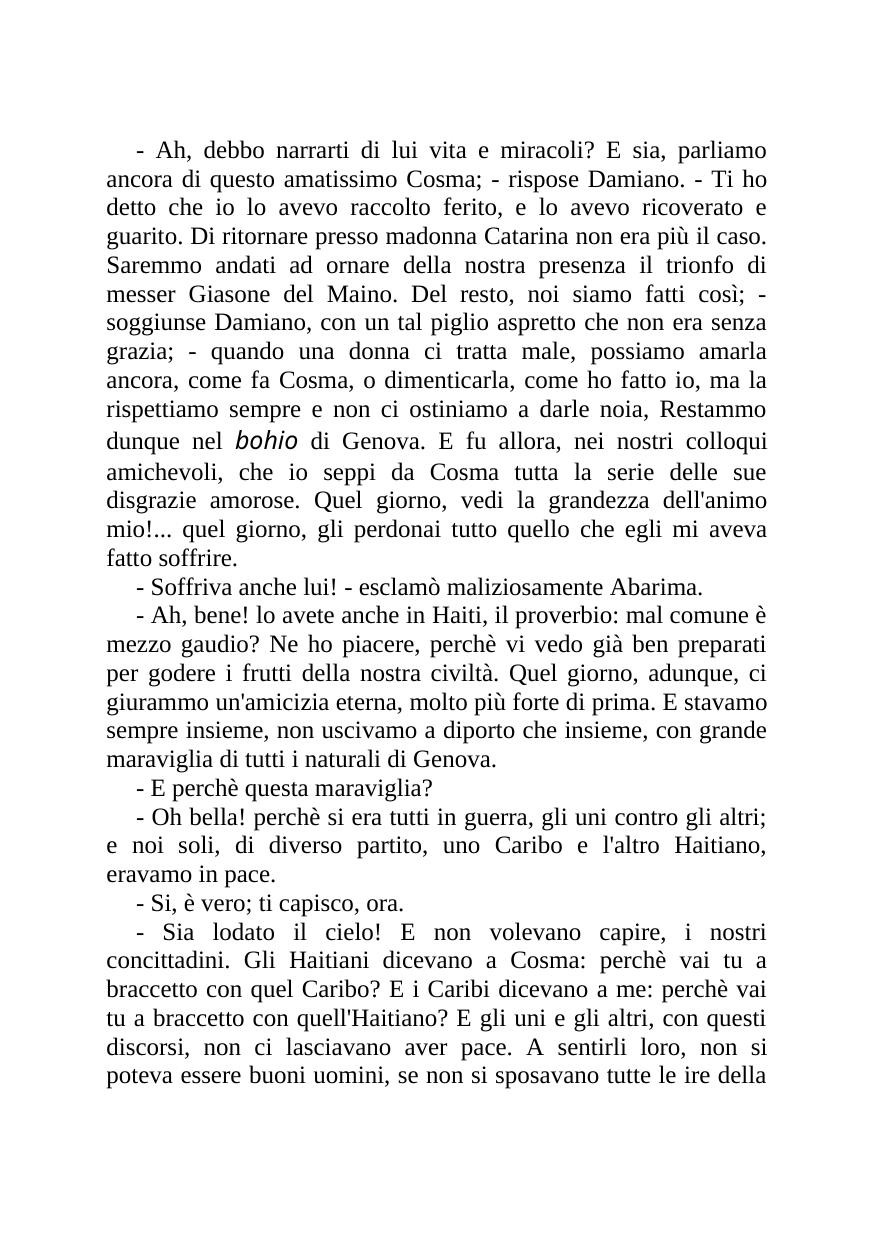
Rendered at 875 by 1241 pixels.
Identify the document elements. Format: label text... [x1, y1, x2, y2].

text - Sia lodato il cielo! E non volevano capire, i nostri concittadini. Gli Haitiani dicevano a Cosma: perchè vai tu a braccetto con quel Caribo? E i Caribi dicevano a me: perchè vai tu a braccetto con quell'Haitiano? E gli uni e gli altri, con questi discorsi, non ci lasciavano aver pace. A sentirli loro, non si poteva essere buoni uomini, se non si sposavano tutte le ire della [106, 917, 768, 1089]
text - Ah, bene! lo avete anche in Haiti, il proverbio: mal comune è mezzo gaudio? Ne ho piacere, perchè vi vedo già ben preparati per godere i frutti della nostra civiltà. Quel giorno, adunque, ci giurammo un'amicizia eterna, molto più forte di prima. E stavamo sempre insieme, non uscivamo a diporto che insieme, con grande maraviglia di tutti i naturali di Genova. [106, 600, 768, 773]
text - Oh bella! perchè si era tutti in guerra, gli uni contro gli altri; e noi soli, di diverso partito, uno Caribo e l'altro Haitiano, eravamo in pace. [106, 802, 768, 888]
text - Si, è vero; ti capisco, ora. [106, 888, 768, 917]
text - Soffriva anche lui! - esclamò maliziosamente Abarima. [106, 572, 768, 600]
text - Ah, debbo narrarti di lui vita e miracoli? E sia, parliamo ancora di questo amatissimo Cosma; - rispose Damiano. - Ti ho detto che io lo avevo raccolto ferito, e lo avevo ricoverato e guarito. Di ritornare presso madonna Catarina non era più il caso. Saremmo andati ad ornare della nostra presenza il trionfo di messer Giasone del Maino. Del resto, noi siamo fatti così; - soggiunse Damiano, con un tal piglio aspretto che non era senza grazia; - quando una donna ci tratta male, possiamo amarla ancora, come fa Cosma, o dimenticarla, come ho fatto io, ma la rispettiamo sempre e non ci ostiniamo a darle noia, Restammo dunque nel bohio di Genova. E fu allora, nei nostri colloqui amichevoli, che io seppi da Cosma tutta la serie delle sue disgrazie amorose. Quel giorno, vedi la grandezza dell'animo mio!... quel giorno, gli perdonai tutto quello che egli mi aveva fatto soffrire. [106, 135, 768, 572]
text - E perchè questa maraviglia? [106, 773, 768, 802]
